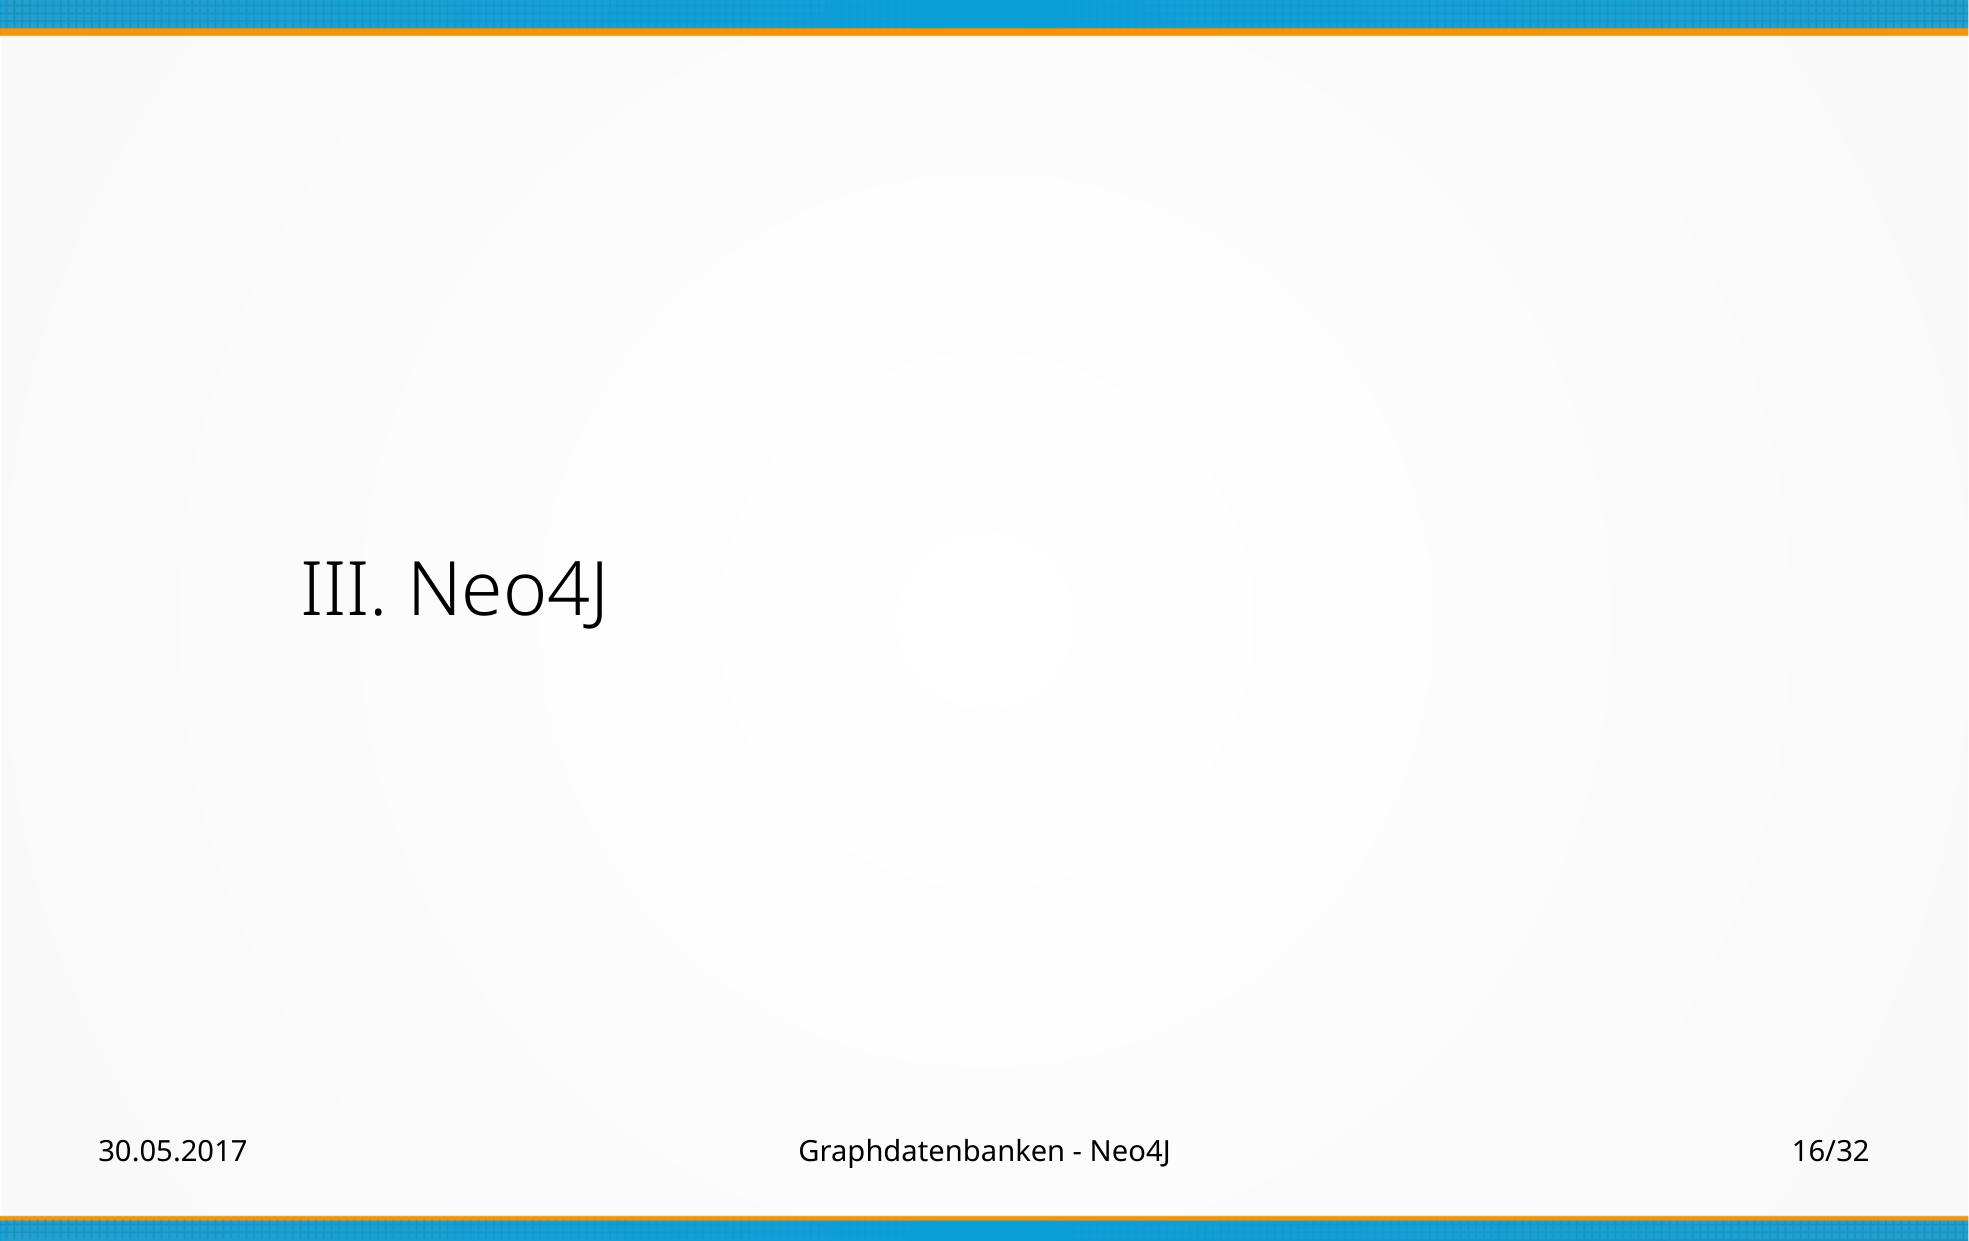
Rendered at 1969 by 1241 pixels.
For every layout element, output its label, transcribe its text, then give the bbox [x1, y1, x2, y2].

title III. Neo4J [300, 482, 1687, 691]
picture [0, 0, 1969, 1241]
